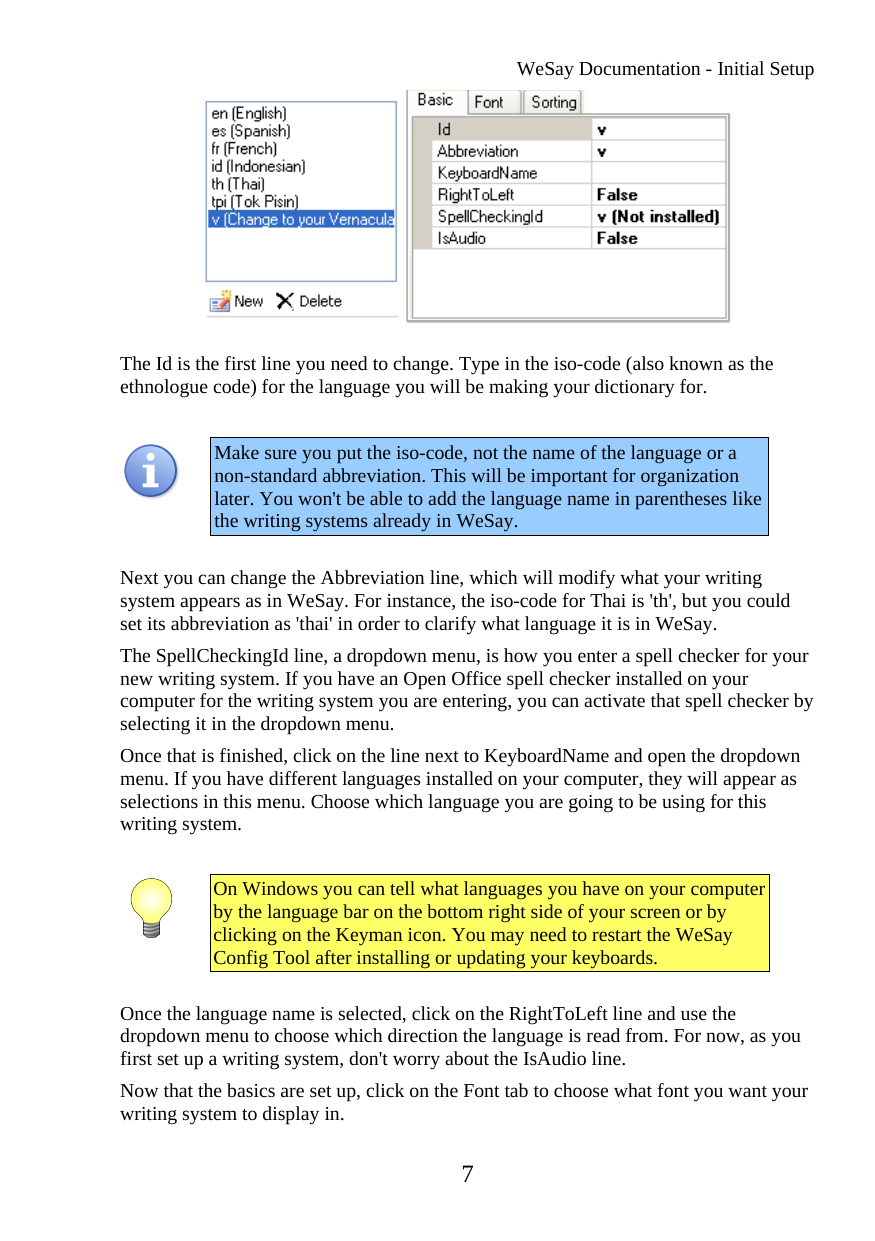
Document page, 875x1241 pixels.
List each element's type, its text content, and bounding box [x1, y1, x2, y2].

picture [203, 90, 731, 323]
picture [120, 441, 181, 501]
text The Id is the first line you need to change. Type in the iso-code (also known as the ethnologue code) for the language you will be making your dictionary for. [120, 323, 814, 398]
text Next you can change the Abbreviation line, which will modify what your writing system appears as in WeSay. For instance, the iso-code for Thai is 'th', but you could set its abbreviation as 'thai' in order to clarify what language it is in WeSay. [120, 566, 814, 635]
text The SpellCheckingId line, a dropdown menu, is how you enter a spell checker for your new writing system. If you have an Open Office spell checker installed on your computer for the writing system you are entering, you can activate that spell checker by selecting it in the dropdown menu. [120, 644, 814, 735]
text Once that is finished, click on the line next to KeyboardName and open the dropdown menu. If you have different languages installed on your computer, they will appear as selections in this menu. Choose which language you are going to be using for this writing system. [120, 744, 814, 835]
text On Windows you can tell what languages you have on your computer by the language bar on the bottom right side of your screen or by clicking on the Keyman icon. You may need to restart the WeSay Config Tool after installing or updating your keyboards. [211, 875, 769, 971]
picture [120, 877, 181, 938]
text Make sure you put the iso-code, not the name of the language or a non-standard abbreviation. This will be important for organization later. You won't be able to add the language name in parentheses like the writing systems already in WeSay. [211, 438, 768, 535]
text Now that the basics are set up, click on the Font tab to choose what font you want your writing system to display in. [120, 1079, 814, 1125]
text Once the language name is selected, click on the RightToLeft line and use the dropdown menu to choose which direction the language is read from. For now, as you first set up a writing system, don't worry about the IsAudio line. [120, 1002, 814, 1070]
